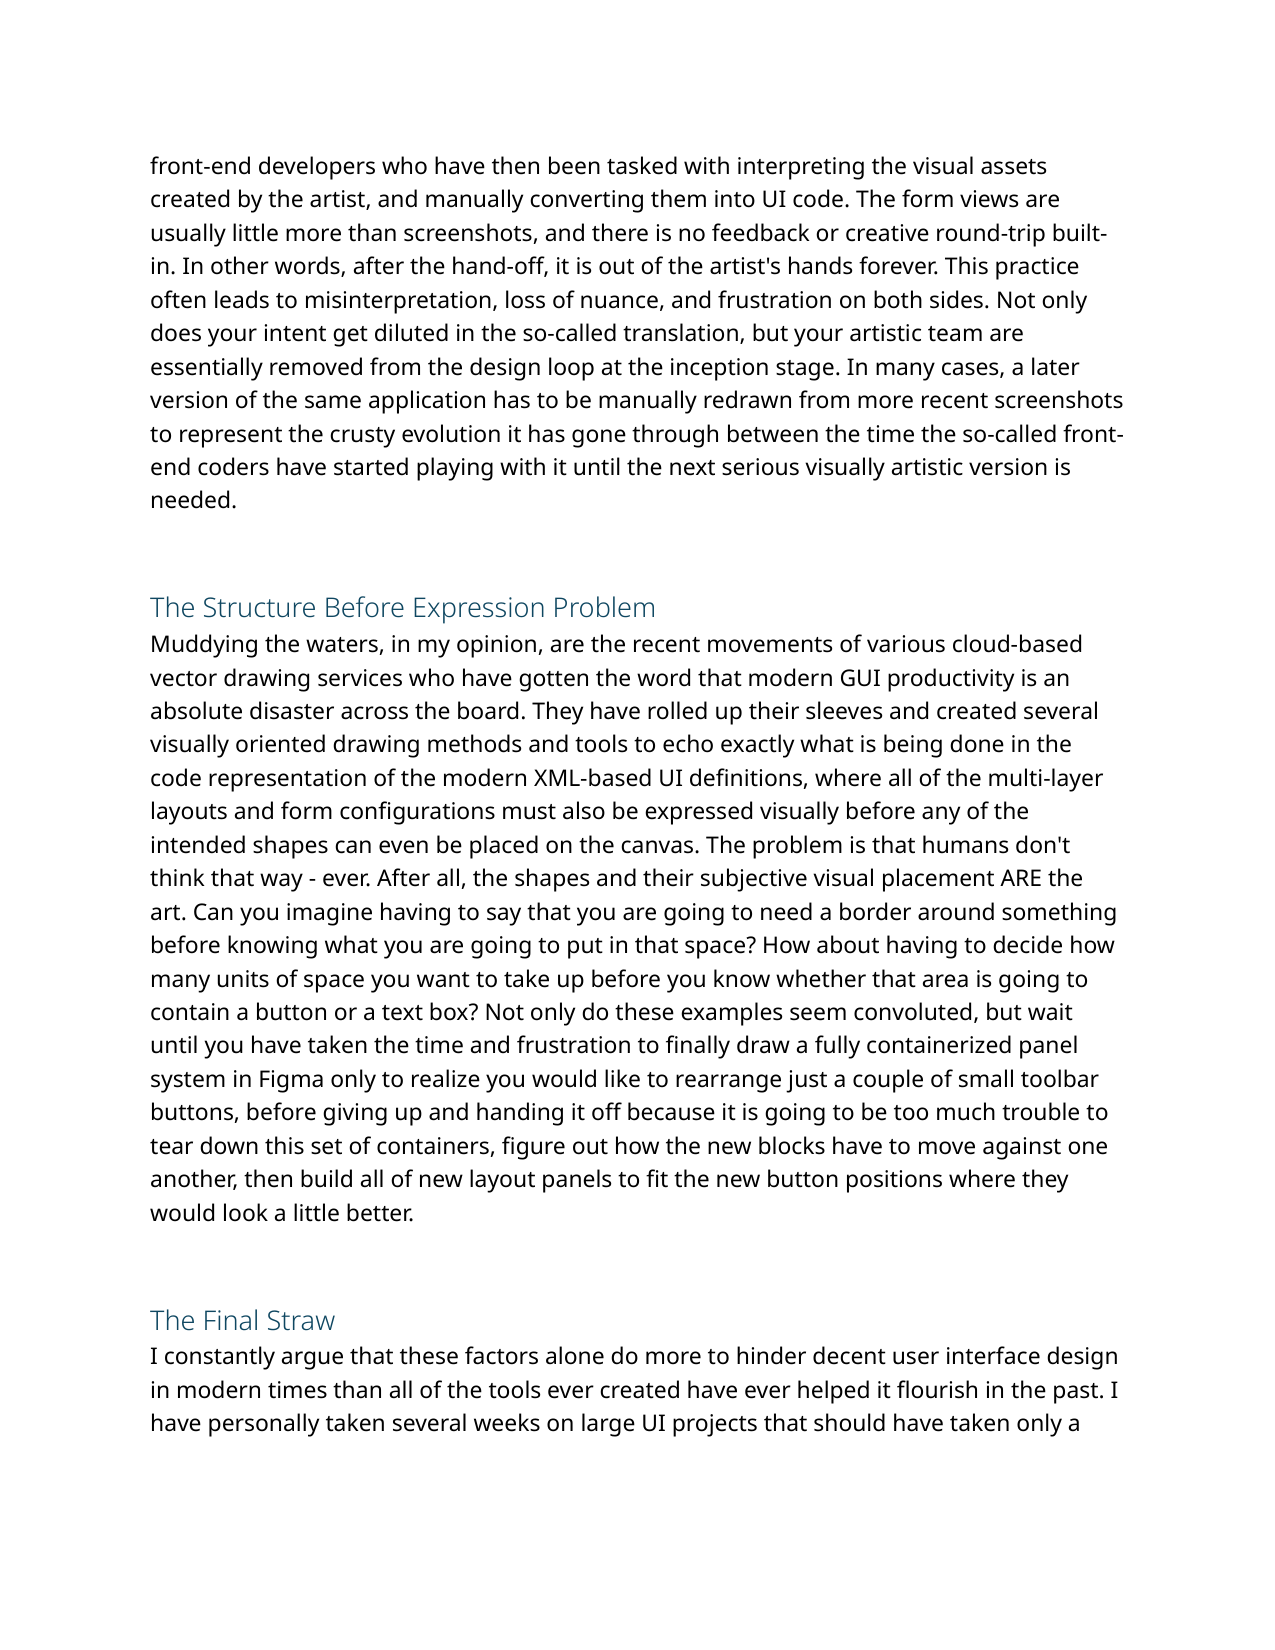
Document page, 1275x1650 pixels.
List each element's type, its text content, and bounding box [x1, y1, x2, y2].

text Muddying the waters, in my opinion, are the recent movements of various cloud-based vector drawing services who have gotten the word that modern GUI productivity is an absolute disaster across the board. They have rolled up their sleeves and created several visually oriented drawing methods and tools to echo exactly what is being done in the code representation of the modern XML-based UI definitions, where all of the multi-layer layouts and form configurations must also be expressed visually before any of the intended shapes can even be placed on the canvas. The problem is that humans don't think that way - ever. After all, the shapes and their subjective visual placement ARE the art. Can you imagine having to say that you are going to need a border around something before knowing what you are going to put in that space? How about having to decide how many units of space you want to take up before you know whether that area is going to contain a button or a text box? Not only do these examples seem convoluted, but wait until you have taken the time and frustration to finally draw a fully containerized panel system in Figma only to realize you would like to rearrange just a couple of small toolbar buttons, before giving up and handing it off because it is going to be too much trouble to tear down this set of containers, figure out how the new blocks have to move against one another, then build all of new layout panels to fit the new button positions where they would look a little better. [150, 628, 1125, 1228]
subtitle The Structure Before Expression Problem [150, 589, 1125, 626]
text front-end developers who have then been tasked with interpreting the visual assets created by the artist, and manually converting them into UI code. The form views are usually little more than screenshots, and there is no feedback or creative round-trip built-in. In other words, after the hand-off, it is out of the artist's hands forever. This practice often leads to misinterpretation, loss of nuance, and frustration on both sides. Not only does your intent get diluted in the so-called translation, but your artistic team are essentially removed from the design loop at the inception stage. In many cases, a later version of the same application has to be manually redrawn from more recent screenshots to represent the crusty evolution it has gone through between the time the so-called front-end coders have started playing with it until the next serious visually artistic version is needed. [150, 150, 1125, 516]
subtitle The Final Straw [150, 1301, 1125, 1338]
text I constantly argue that these factors alone do more to hinder decent user interface design in modern times than all of the tools ever created have ever helped it flourish in the past. I have personally taken several weeks on large UI projects that should have taken only a [150, 1340, 1125, 1438]
